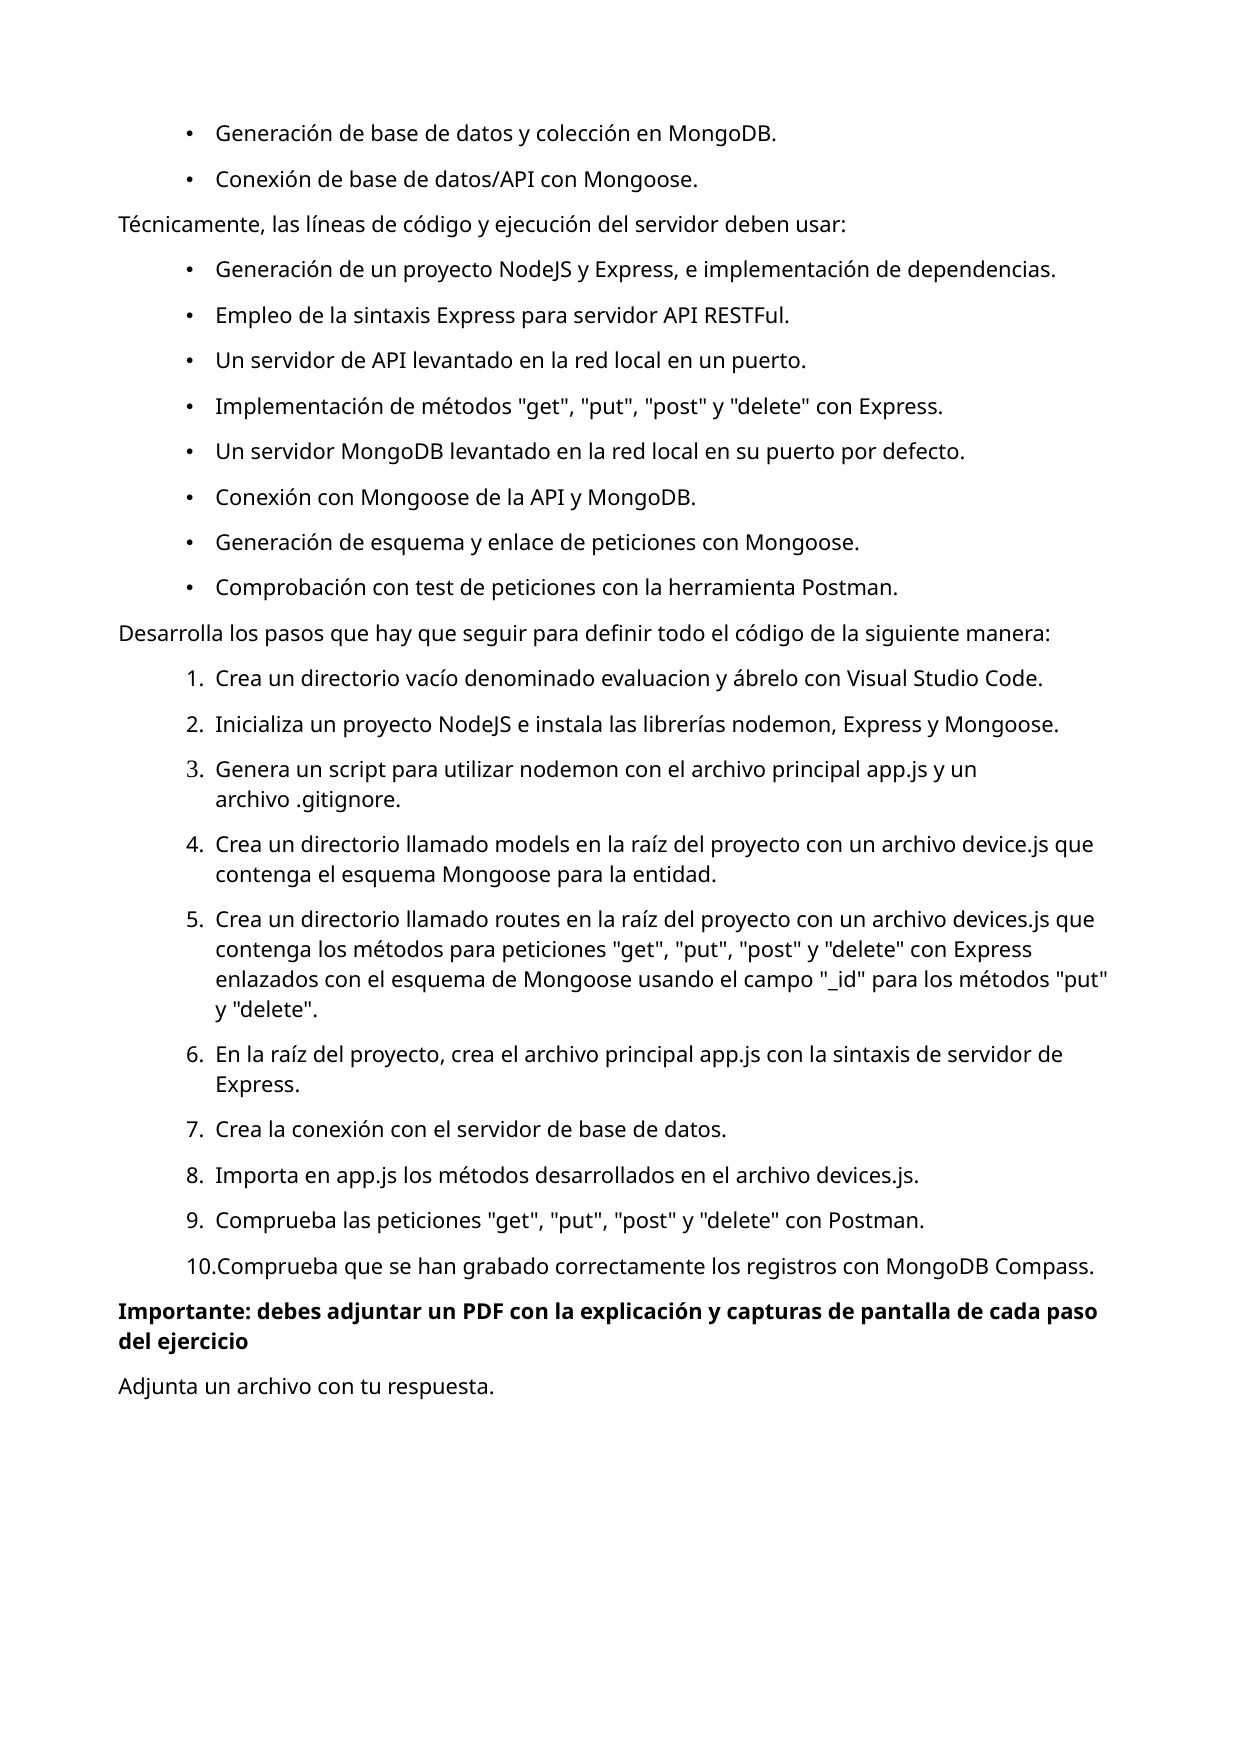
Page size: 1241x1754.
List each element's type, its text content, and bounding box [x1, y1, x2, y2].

list Generación de un proyecto NodeJS y Express, e implementación de dependencias. [186, 254, 1122, 284]
list Crea la conexión con el servidor de base de datos. [186, 1114, 1122, 1144]
list Comprueba que se han grabado correctamente los registros con MongoDB Compass. [186, 1251, 1122, 1280]
list Conexión de base de datos/API con Mongoose. [186, 163, 1122, 193]
list Generación de base de datos y colección en MongoDB. [186, 118, 1122, 148]
list Empleo de la sintaxis Express para servidor API RESTFul. [186, 300, 1122, 329]
text Técnicamente, las líneas de código y ejecución del servidor deben usar: [118, 209, 1122, 239]
list Crea un directorio llamado routes en la raíz del proyecto con un archivo devices.js que contenga los métodos para peticiones "get", "put", "post" y "delete" con Express enlazados con el esquema de Mongoose usando el campo "_id" para los métodos "put" y "delete". [186, 904, 1122, 1023]
list Genera un script para utilizar nodemon con el archivo principal app.js y un archivo .gitignore. [186, 754, 1122, 813]
list Un servidor de API levantado en la red local en un puerto. [186, 345, 1122, 375]
list Generación de esquema y enlace de peticiones con Mongoose. [186, 527, 1122, 557]
list Implementación de métodos "get", "put", "post" y "delete" con Express. [186, 391, 1122, 420]
list Importa en app.js los métodos desarrollados en el archivo devices.js. [186, 1160, 1122, 1189]
text Importante: debes adjuntar un PDF con la explicación y capturas de pantalla de cada paso del ejercicio [118, 1296, 1122, 1356]
text Desarrolla los pasos que hay que seguir para definir todo el código de la siguiente manera: [118, 618, 1122, 647]
list Crea un directorio llamado models en la raíz del proyecto con un archivo device.js que contenga el esquema Mongoose para la entidad. [186, 829, 1122, 889]
list Comprobación con test de peticiones con la herramienta Postman. [186, 572, 1122, 602]
list Inicializa un proyecto NodeJS e instala las librerías nodemon, Express y Mongoose. [186, 708, 1122, 738]
list Un servidor MongoDB levantado en la red local en su puerto por defecto. [186, 436, 1122, 466]
text Adjunta un archivo con tu respuesta. [118, 1371, 1122, 1401]
list Comprueba las peticiones "get", "put", "post" y "delete" con Postman. [186, 1205, 1122, 1235]
list En la raíz del proyecto, crea el archivo principal app.js con la sintaxis de servidor de Express. [186, 1039, 1122, 1099]
list Crea un directorio vacío denominado evaluacion y ábrelo con Visual Studio Code. [186, 663, 1122, 693]
list Conexión con Mongoose de la API y MongoDB. [186, 481, 1122, 511]
